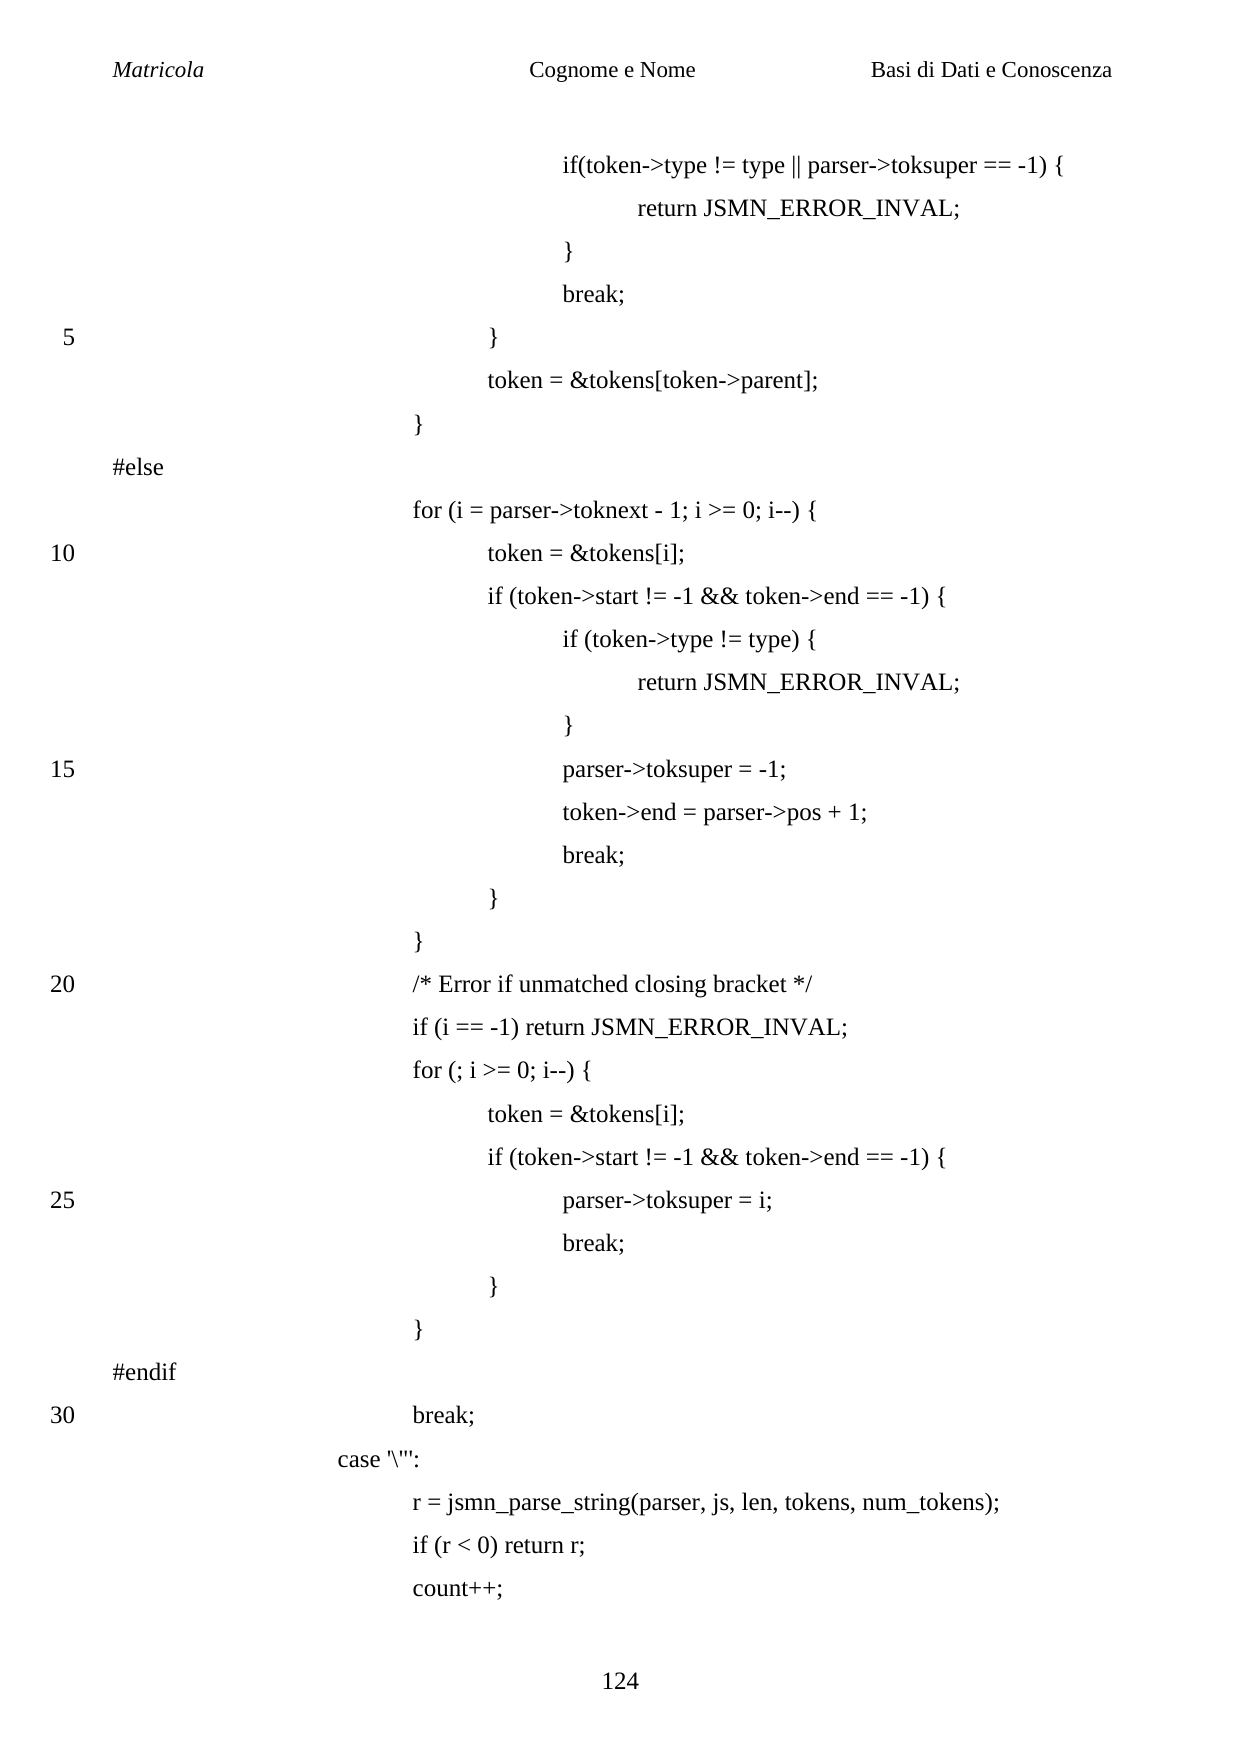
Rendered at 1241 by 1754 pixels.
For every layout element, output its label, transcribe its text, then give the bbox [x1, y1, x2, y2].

text if (token->start != -1 && token->end == -1) { [112, 581, 1128, 610]
text parser->toksuper = i; [112, 1185, 1128, 1214]
text count++; [112, 1573, 1128, 1602]
text break; [112, 1228, 1128, 1257]
text #endif [112, 1357, 1128, 1386]
text return JSMN_ERROR_INVAL; [112, 667, 1128, 696]
text token->end = parser->pos + 1; [112, 797, 1128, 826]
text break; [112, 279, 1128, 308]
text for (; i >= 0; i--) { [112, 1056, 1128, 1084]
text case '\"': [112, 1444, 1128, 1472]
text if (i == -1) return JSMN_ERROR_INVAL; [112, 1012, 1128, 1041]
text if (token->type != type) { [112, 624, 1128, 653]
text break; [112, 1401, 1128, 1429]
text r = jsmn_parse_string(parser, js, len, tokens, num_tokens); [112, 1487, 1128, 1516]
text if (r < 0) return r; [112, 1530, 1128, 1559]
text /* Error if unmatched closing bracket */ [112, 969, 1128, 998]
text token = &tokens[i]; [112, 1099, 1128, 1127]
text #else [112, 452, 1128, 481]
text } [112, 322, 1128, 351]
text } [112, 926, 1128, 955]
text } [112, 711, 1128, 739]
text return JSMN_ERROR_INVAL; [112, 193, 1128, 222]
text token = &tokens[i]; [112, 538, 1128, 567]
text break; [112, 840, 1128, 869]
text } [112, 1314, 1128, 1343]
text for (i = parser->toknext - 1; i >= 0; i--) { [112, 495, 1128, 524]
text if(token->type != type || parser->toksuper == -1) { [112, 150, 1128, 179]
text } [112, 236, 1128, 265]
text } [112, 409, 1128, 437]
text parser->toksuper = -1; [112, 754, 1128, 782]
text if (token->start != -1 && token->end == -1) { [112, 1142, 1128, 1171]
text } [112, 1271, 1128, 1300]
text token = &tokens[token->parent]; [112, 366, 1128, 394]
text } [112, 883, 1128, 912]
